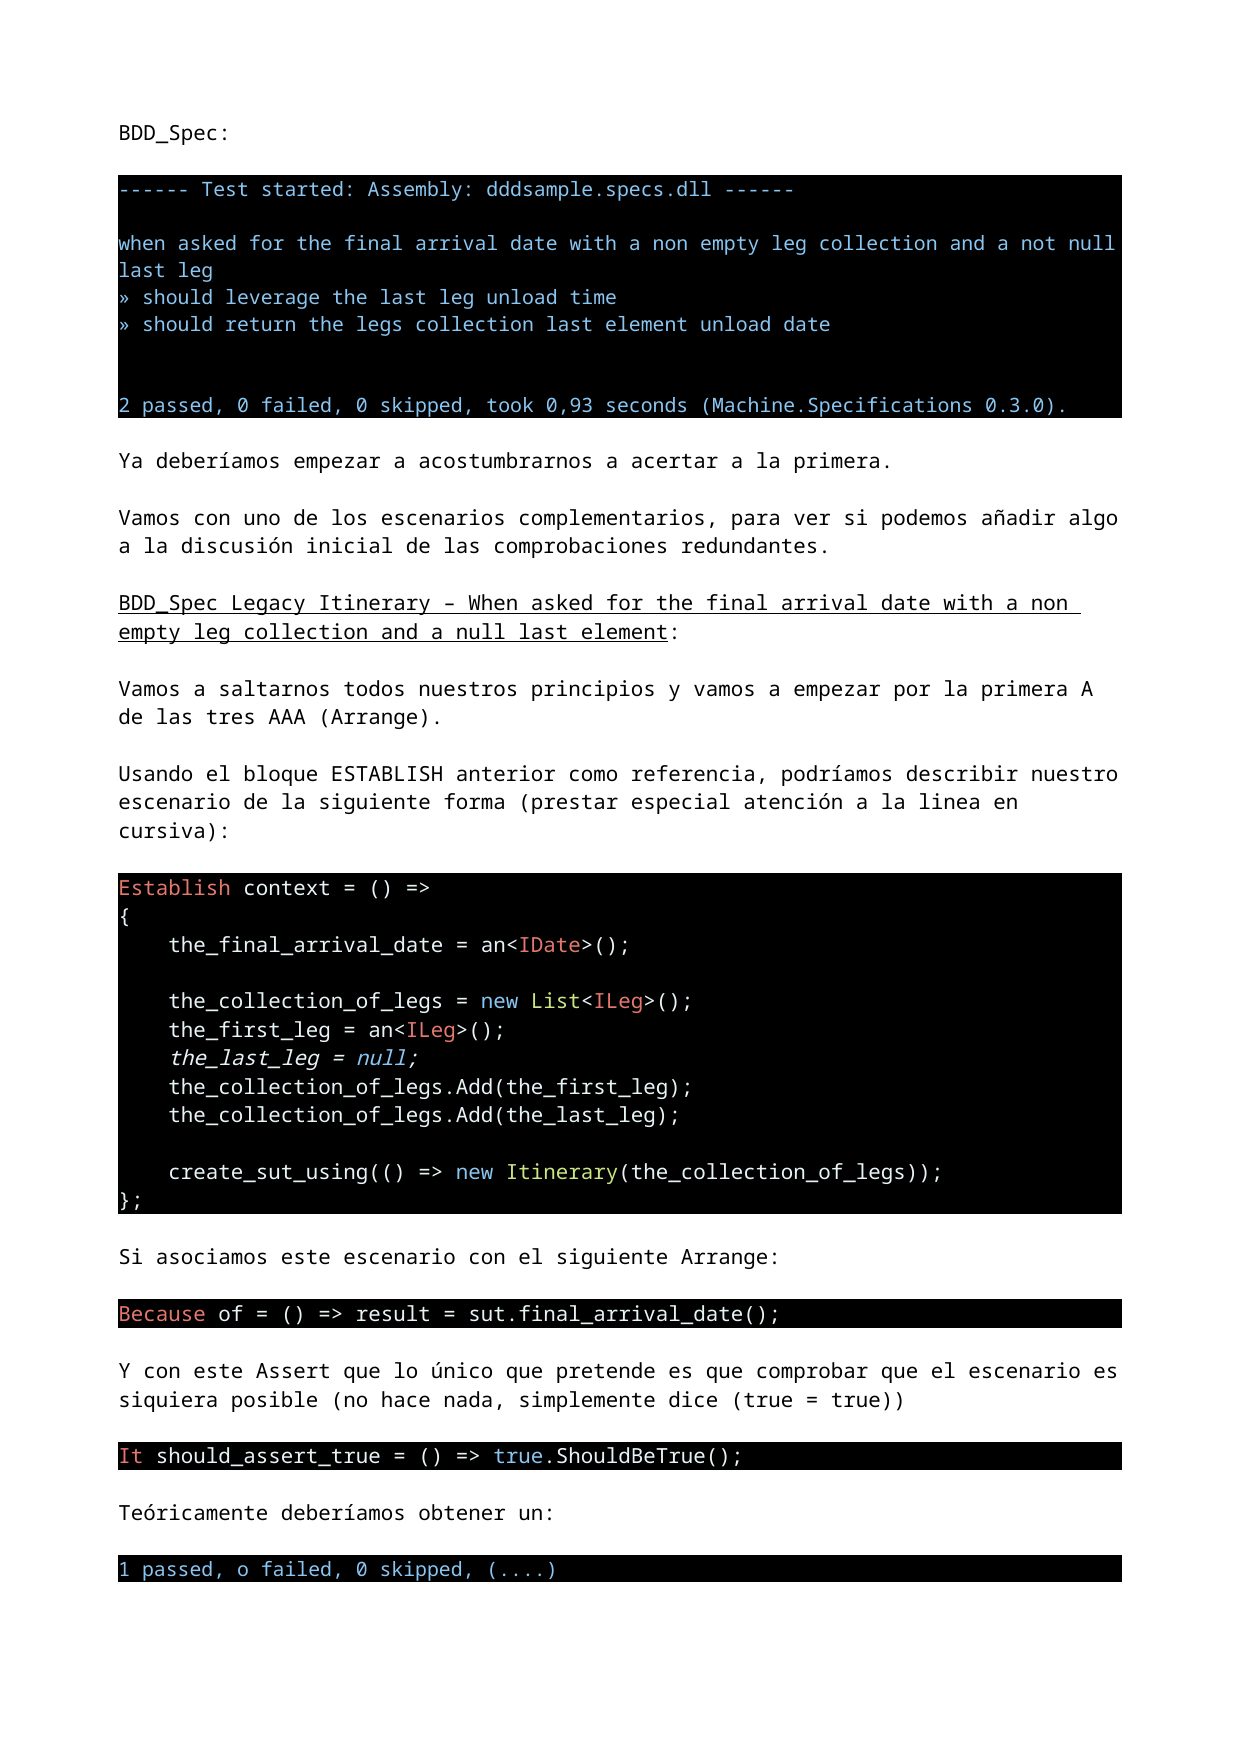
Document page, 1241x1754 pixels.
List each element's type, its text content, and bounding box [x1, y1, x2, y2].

text }; [118, 1186, 1122, 1214]
text the_collection_of_legs = new List<ILeg>(); [118, 987, 1122, 1015]
text 1 passed, o failed, 0 skipped, (....) [118, 1555, 1122, 1582]
text the_collection_of_legs.Add(the_last_leg); [118, 1100, 1122, 1129]
text BDD_Spec Legacy Itinerary – When asked for the final arrival date with a non empty leg collection and a null last element: [118, 588, 1122, 645]
text ------ Test started: Assembly: dddsample.specs.dll ------ [118, 175, 1122, 202]
text { [118, 901, 1122, 930]
text 2 passed, 0 failed, 0 skipped, took 0,93 seconds (Machine.Specifications 0.3.0). [118, 391, 1122, 418]
text the_final_arrival_date = an<IDate>(); [118, 930, 1122, 958]
text Usando el bloque ESTABLISH anterior como referencia, podríamos describir nuestro escenario de la siguiente forma (prestar especial atención a la linea en cursiva): [118, 759, 1122, 844]
text the_last_leg = null; [118, 1043, 1122, 1072]
text » should return the legs collection last element unload date [118, 310, 1122, 337]
text Vamos con uno de los escenarios complementarios, para ver si podemos añadir algo a la discusión inicial de las comprobaciones redundantes. [118, 503, 1122, 560]
text Ya deberíamos empezar a acostumbrarnos a acertar a la primera. [118, 446, 1122, 475]
text the_collection_of_legs.Add(the_first_leg); [118, 1072, 1122, 1100]
text Because of = () => result = sut.final_arrival_date(); [118, 1299, 1122, 1328]
text Y con este Assert que lo único que pretende es que comprobar que el escenario es siquiera posible (no hace nada, simplemente dice (true = true)) [118, 1356, 1122, 1413]
text Teóricamente deberíamos obtener un: [118, 1498, 1122, 1527]
text when asked for the final arrival date with a non empty leg collection and a not null last leg [118, 229, 1122, 283]
text Vamos a saltarnos todos nuestros principios y vamos a empezar por la primera A de las tres AAA (Arrange). [118, 674, 1122, 731]
text Establish context = () => [118, 873, 1122, 901]
text Si asociamos este escenario con el siguiente Arrange: [118, 1242, 1122, 1271]
text the_first_leg = an<ILeg>(); [118, 1015, 1122, 1043]
text BDD_Spec: [118, 118, 1122, 147]
text » should leverage the last leg unload time [118, 283, 1122, 310]
text It should_assert_true = () => true.ShouldBeTrue(); [118, 1442, 1122, 1470]
text create_sut_using(() => new Itinerary(the_collection_of_legs)); [118, 1157, 1122, 1186]
